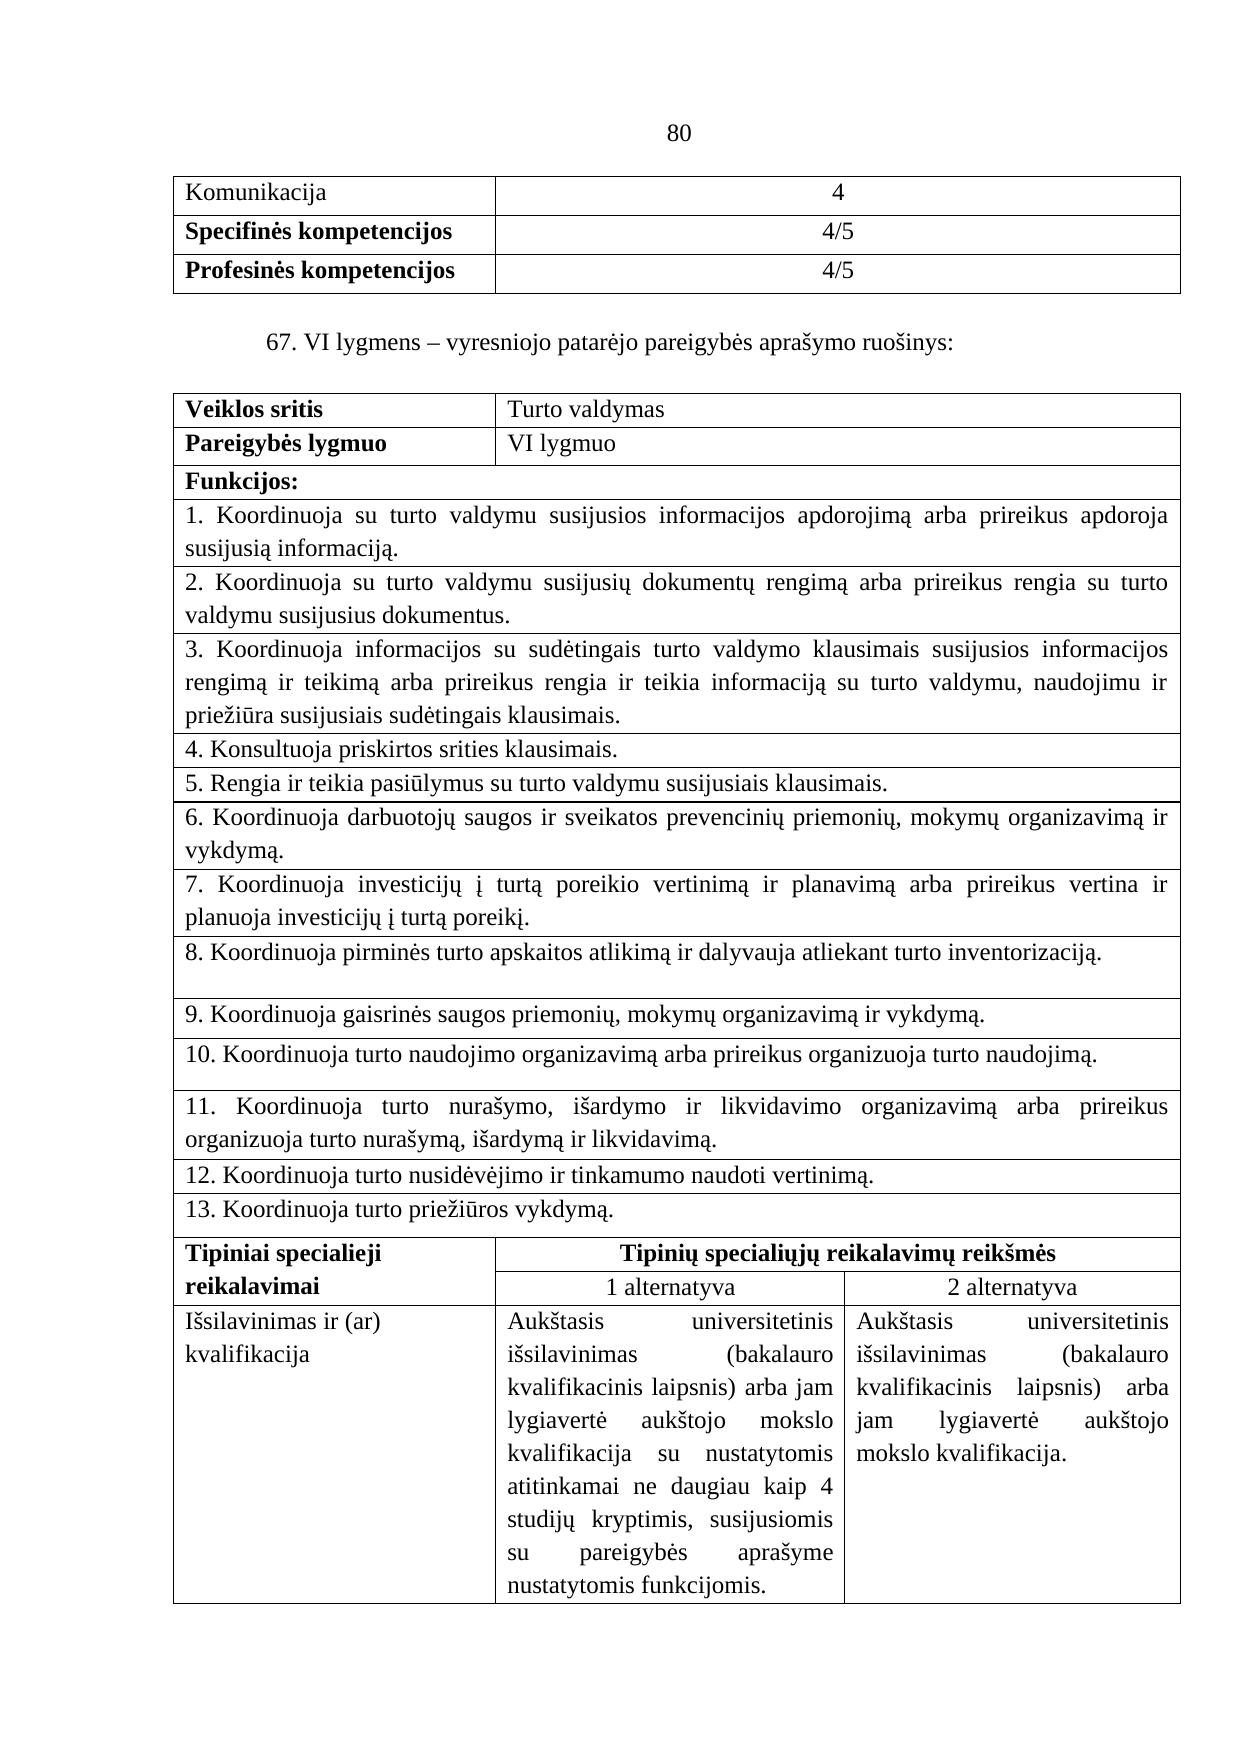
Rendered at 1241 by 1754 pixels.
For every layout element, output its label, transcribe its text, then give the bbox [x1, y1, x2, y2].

table_cell 4. Konsultuoja priskirtos srities klausimais. [174, 734, 1180, 767]
table_cell 9. Koordinuoja gaisrinės saugos priemonių, mokymų organizavimą ir vykdymą. [174, 999, 1180, 1038]
table_cell 3. Koordinuoja informacijos su sudėtingais turto valdymo klausimais susijusios informacijos rengimą ir teikimą arba prireikus rengia ir teikia informaciją su turto valdymu, naudojimu ir priežiūra susijusiais sudėtingais klausimais. [174, 634, 1180, 733]
table_cell 11. Koordinuoja turto nurašymo, išardymo ir likvidavimo organizavimą arba prireikus organizuoja turto nurašymą, išardymą ir likvidavimą. [174, 1091, 1180, 1159]
table_header Veiklos sritis [174, 394, 495, 427]
table_cell Komunikacija [174, 177, 495, 215]
table_cell 4/5 [496, 255, 1180, 293]
table_cell 4 [496, 177, 1180, 215]
table_cell Aukštasis universitetinis išsilavinimas (bakalauro kvalifikacinis laipsnis) arba jam lygiavertė aukštojo mokslo kvalifikacija su nustatytomis atitinkamai ne daugiau kaip 4 studijų kryptimis, susijusiomis su pareigybės aprašyme nustatytomis funkcijomis. [496, 1306, 844, 1603]
table_cell Funkcijos: [174, 466, 1180, 499]
table_cell 12. Koordinuoja turto nusidėvėjimo ir tinkamumo naudoti vertinimą. [174, 1160, 1180, 1193]
table_cell 7. Koordinuoja investicijų į turtą poreikio vertinimą ir planavimą arba prireikus vertina ir planuoja investicijų į turtą poreikį. [174, 870, 1180, 936]
table_cell 2. Koordinuoja su turto valdymu susijusių dokumentų rengimą arba prireikus rengia su turto valdymu susijusius dokumentus. [174, 567, 1180, 633]
table_cell Aukštasis universitetinis išsilavinimas (bakalauro kvalifikacinis laipsnis) arba jam lygiavertė aukštojo mokslo kvalifikacija. [845, 1306, 1180, 1603]
table_cell Profesinės kompetencijos [174, 255, 495, 293]
table_cell 8. Koordinuoja pirminės turto apskaitos atlikimą ir dalyvauja atliekant turto inventorizaciją. [174, 937, 1180, 998]
table_cell 13. Koordinuoja turto priežiūros vykdymą. [174, 1194, 1180, 1237]
table_cell Pareigybės lygmuo [174, 428, 495, 465]
table_cell 5. Rengia ir teikia pasiūlymus su turto valdymu susijusiais klausimais. [174, 768, 1180, 801]
table_cell 1 alternatyva [496, 1272, 844, 1305]
table_cell 10. Koordinuoja turto naudojimo organizavimą arba prireikus organizuoja turto naudojimą. [174, 1039, 1180, 1090]
table_cell 2 alternatyva [845, 1272, 1180, 1305]
table_cell 4/5 [496, 216, 1180, 254]
text 67. VI lygmens – vyresniojo patarėjo pareigybės aprašymo ruošinys: [177, 327, 1181, 356]
table_cell Tipiniai specialieji reikalavimai [174, 1238, 495, 1305]
table_cell Specifinės kompetencijos [174, 216, 495, 254]
table_cell VI lygmuo [496, 428, 1180, 465]
table_cell Tipinių specialiųjų reikalavimų reikšmės [496, 1238, 1180, 1271]
table_cell Išsilavinimas ir (ar) kvalifikacija [174, 1306, 495, 1603]
table_header Turto valdymas [496, 394, 1180, 427]
table_cell 1. Koordinuoja su turto valdymu susijusios informacijos apdorojimą arba prireikus apdoroja susijusią informaciją. [174, 500, 1180, 566]
table_cell 6. Koordinuoja darbuotojų saugos ir sveikatos prevencinių priemonių, mokymų organizavimą ir vykdymą. [174, 803, 1180, 868]
